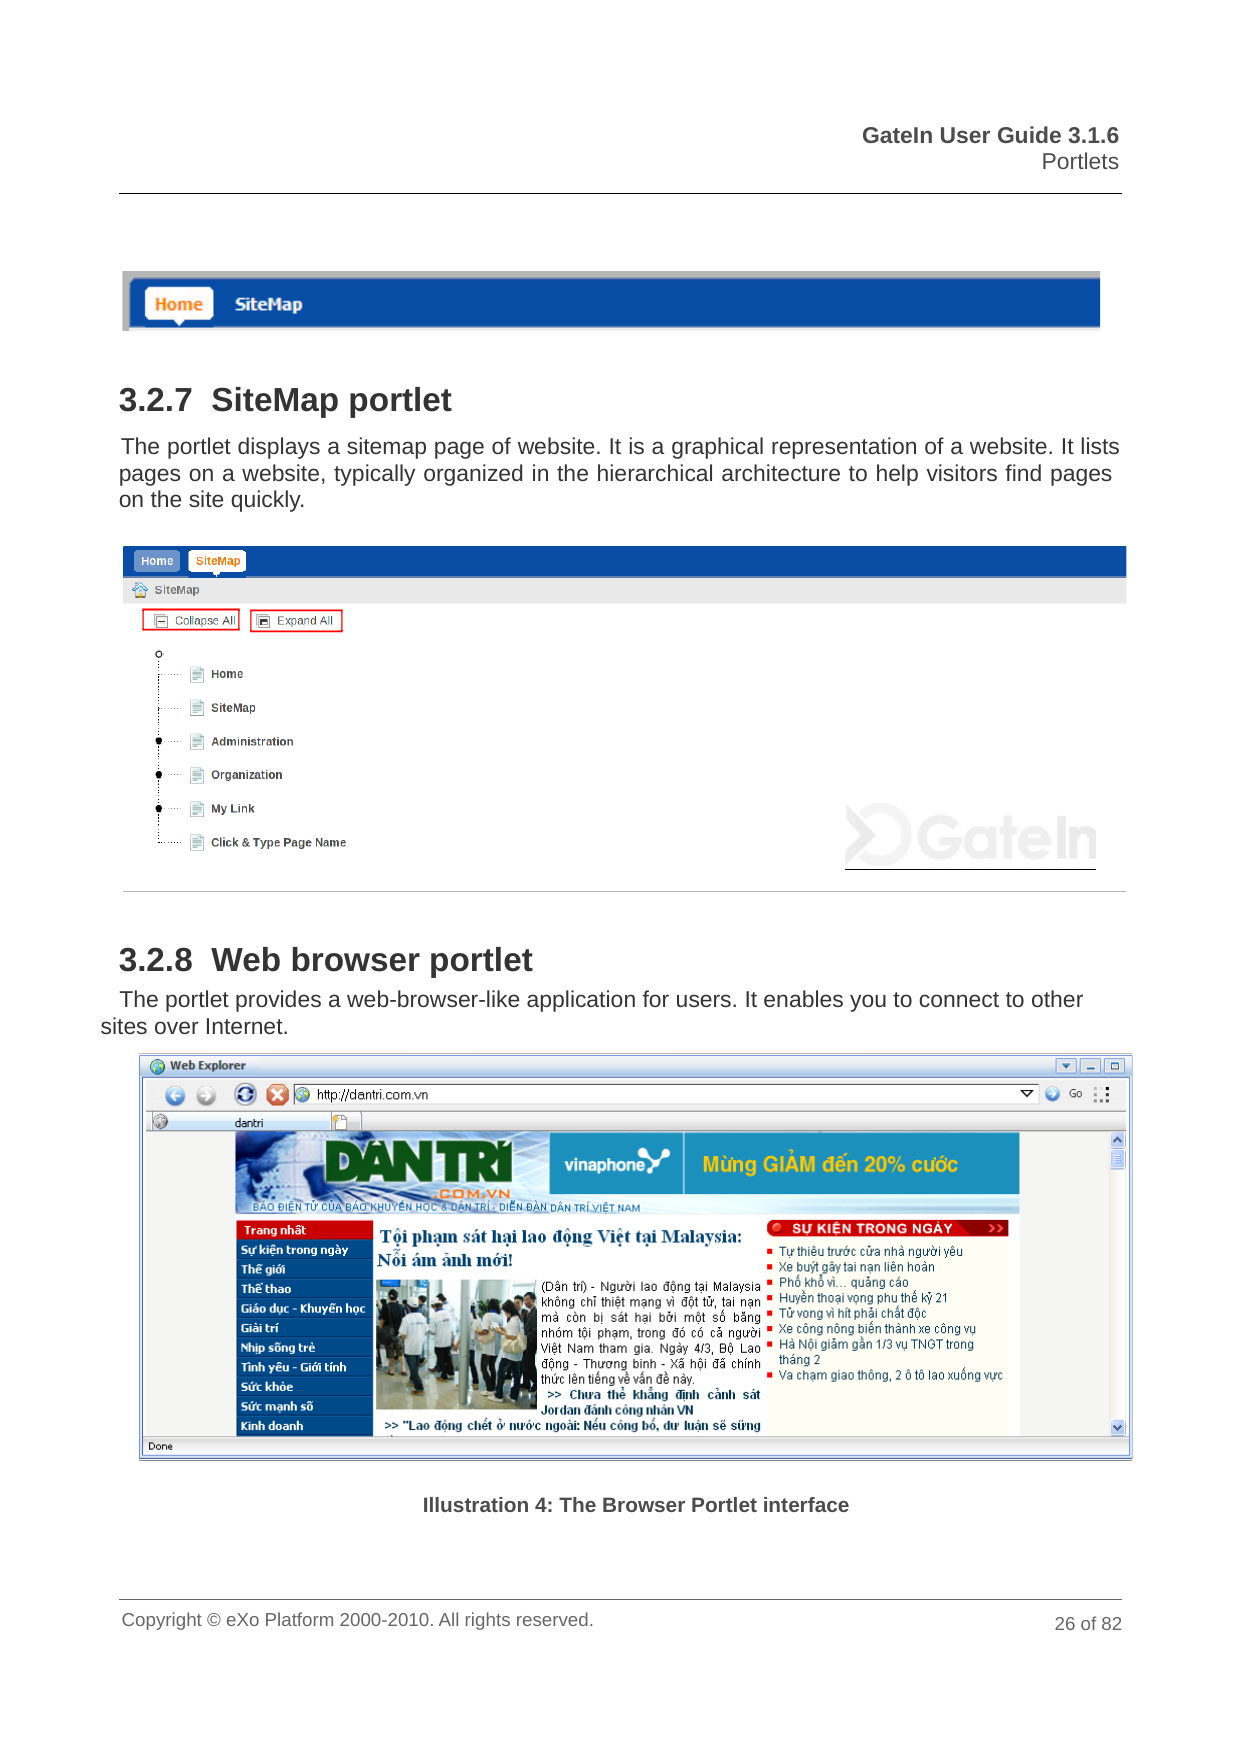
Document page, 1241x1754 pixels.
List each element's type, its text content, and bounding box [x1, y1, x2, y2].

list The portlet provides a web-browser-like application for users. It enables you to connect to other sites over Internet. [63, 986, 1122, 1039]
picture [123, 546, 1127, 892]
subtitle Web browser portlet [118, 941, 1122, 979]
list The portlet displays a sitemap page of website. It is a graphical representation of a website. It lists pages on a website, typically organized in the hierarchical architecture to help visitors find pages on the site quickly. [63, 433, 1122, 512]
list Illustration 4: The Browser Portlet interface [127, 1461, 1145, 1516]
subtitle SiteMap portlet [118, 380, 1122, 418]
picture [122, 271, 1100, 331]
picture [138, 1053, 1133, 1461]
